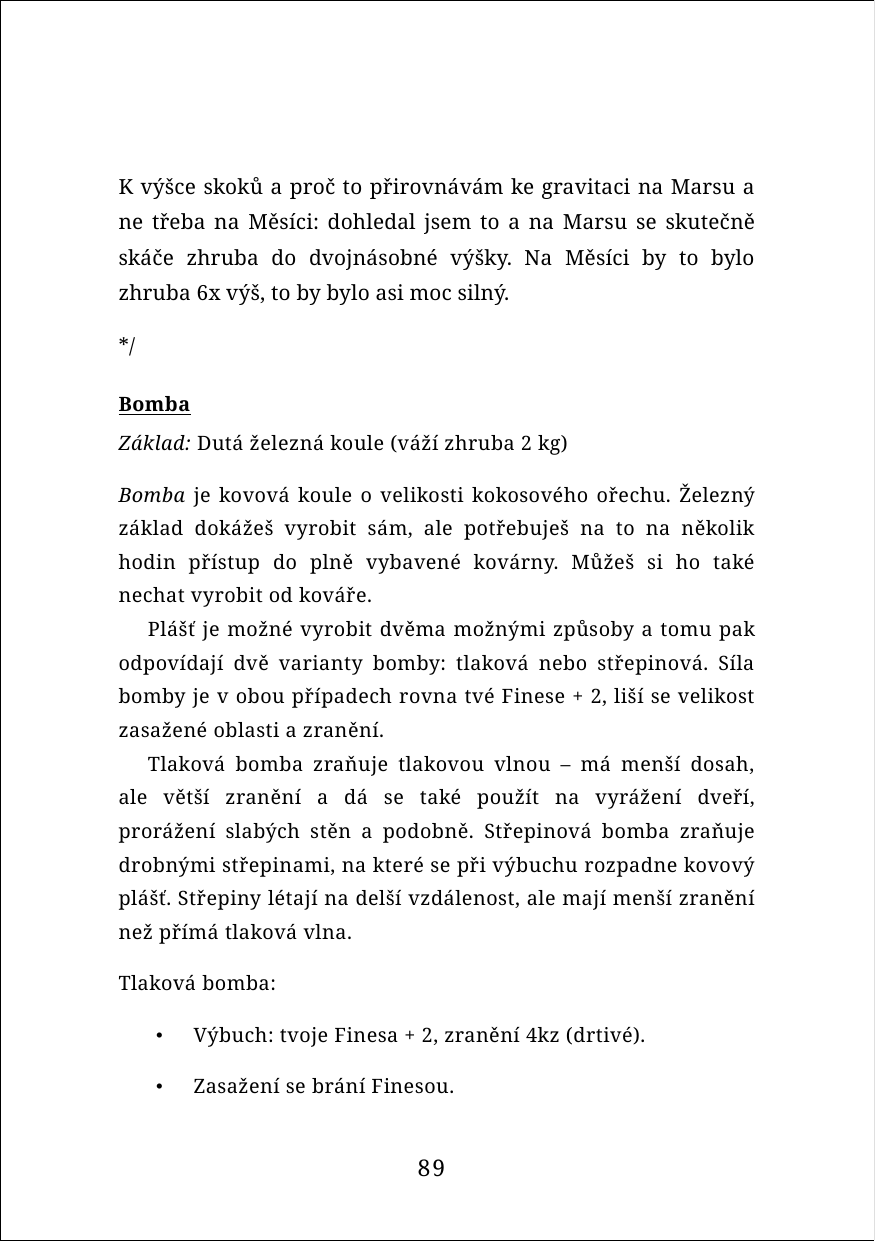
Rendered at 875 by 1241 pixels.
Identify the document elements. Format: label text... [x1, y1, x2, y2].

subtitle Bomba [118, 391, 756, 418]
list Výbuch: tvoje Finesa + 2, zranění 4kz (drtivé). [156, 1021, 756, 1048]
text */ [118, 332, 756, 360]
text Tlaková bomba: [118, 969, 756, 997]
text Základ: Dutá železná koule (váží zhruba 2 kg) [118, 429, 756, 456]
text Bomba je kovová koule o velikosti kokosového ořechu. Železný základ dokážeš vyrobit sám, ale potřebuješ na to na několik hodin přístup do plně vybavené kovárny. Můžeš si ho také nechat vyrobit od kováře. Plášť je možné vyrobit dvěma možnými způsoby a tomu pak odpovídají dvě varianty bomby: tlaková nebo střepinová. Síla bomby je v obou případech rovna tvé Finese + 2, liší se velikost zasažené oblasti a zranění. Tlaková bomba zraňuje tlakovou vlnou – má menší dosah, ale větší zranění a dá se také použít na vyrážení dveří, prorážení slabých stěn a podobně. Střepinová bomba zraňuje drobnými střepinami, na které se při výbuchu rozpadne kovový plášť. Střepiny létají na delší vzdálenost, ale mají menší zranění než přímá tlaková vlna. [118, 481, 756, 945]
text K výšce skoků a proč to přirovnávám ke gravitaci na Marsu a ne třeba na Měsíci: dohledal jsem to a na Marsu se skutečně skáče zhruba do dvojnásobné výšky. Na Měsíci by to bylo zhruba 6x výš, to by bylo asi moc silný. [118, 172, 756, 307]
list Zasažení se brání Finesou. [156, 1072, 756, 1099]
